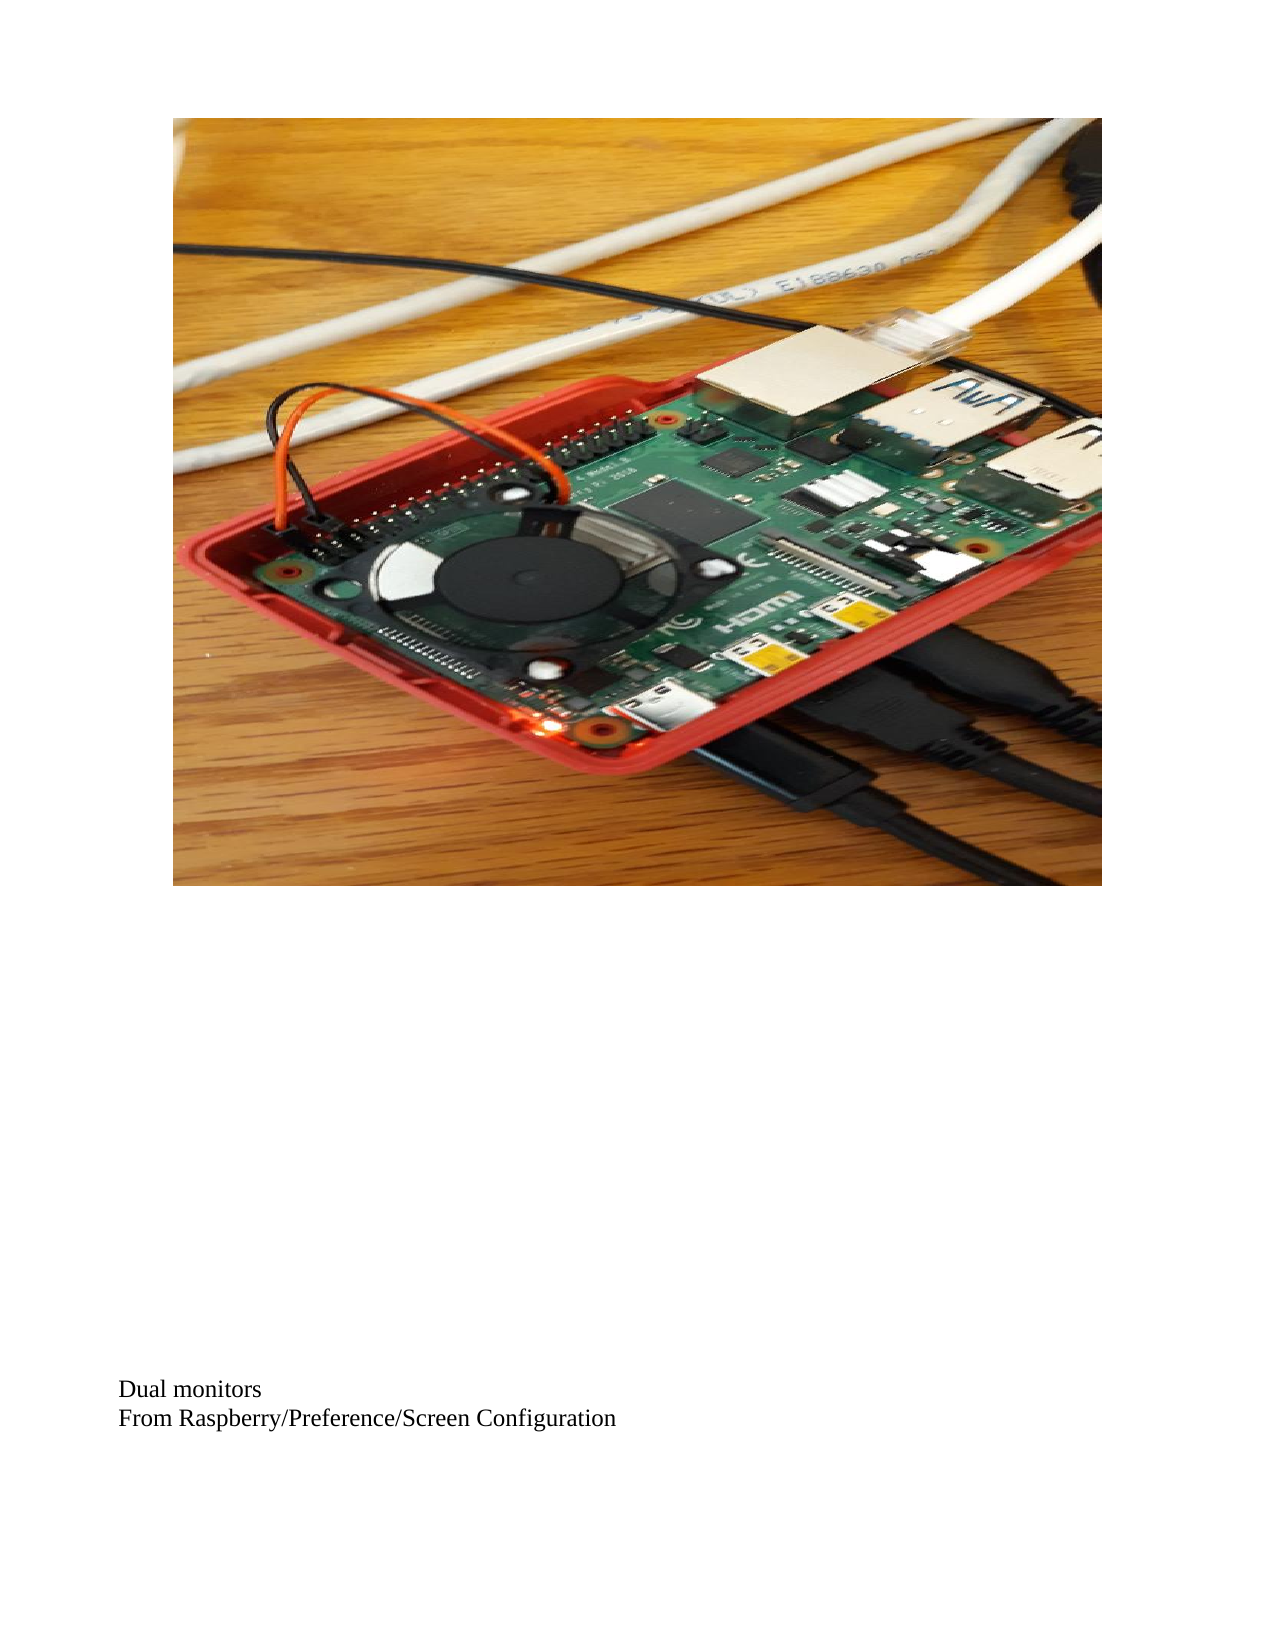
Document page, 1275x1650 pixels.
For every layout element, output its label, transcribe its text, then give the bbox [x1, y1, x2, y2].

text Dual monitors [118, 1374, 1157, 1403]
picture [173, 118, 1102, 886]
text From Raspberry/Preference/Screen Configuration [118, 1403, 1157, 1432]
